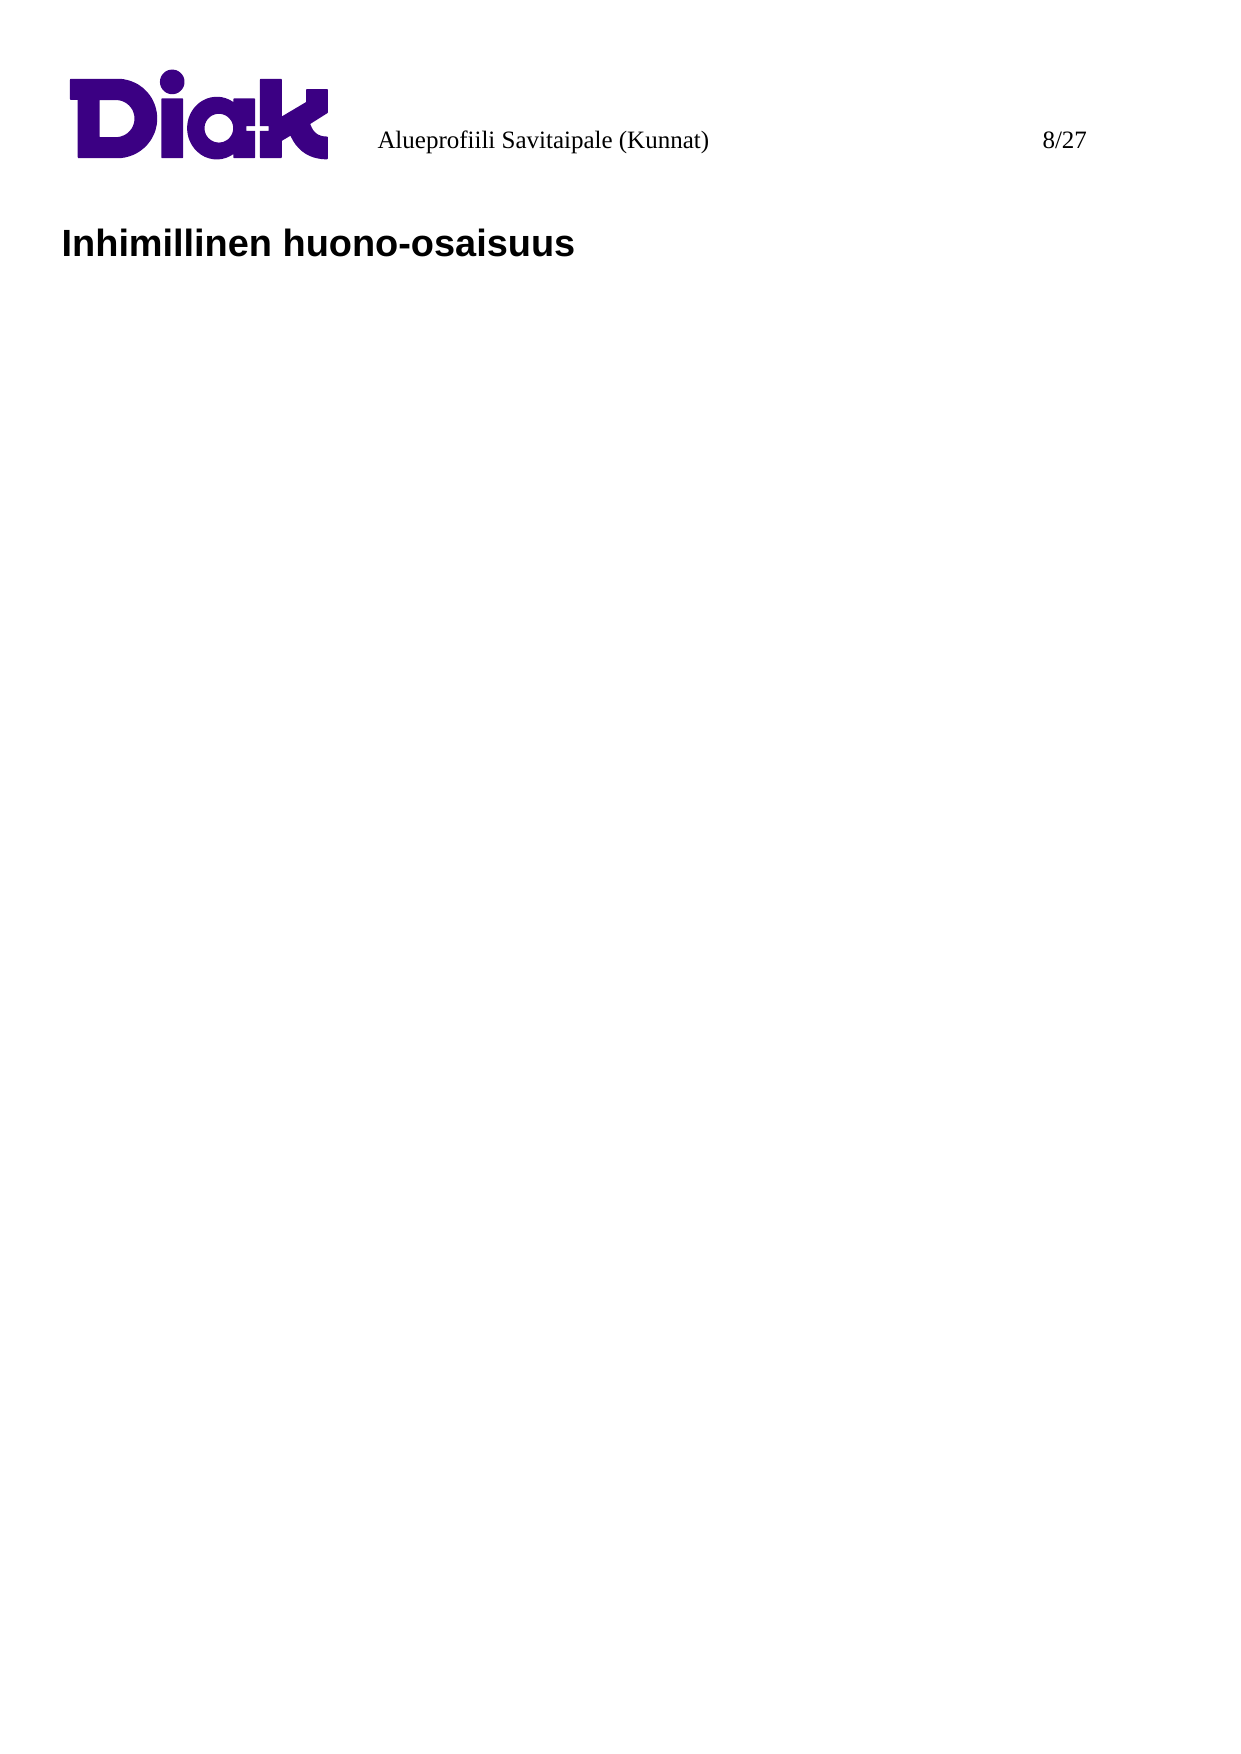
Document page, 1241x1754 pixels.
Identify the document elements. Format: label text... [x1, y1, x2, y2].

subtitle Inhimillinen huono-osaisuus [61, 221, 1179, 265]
